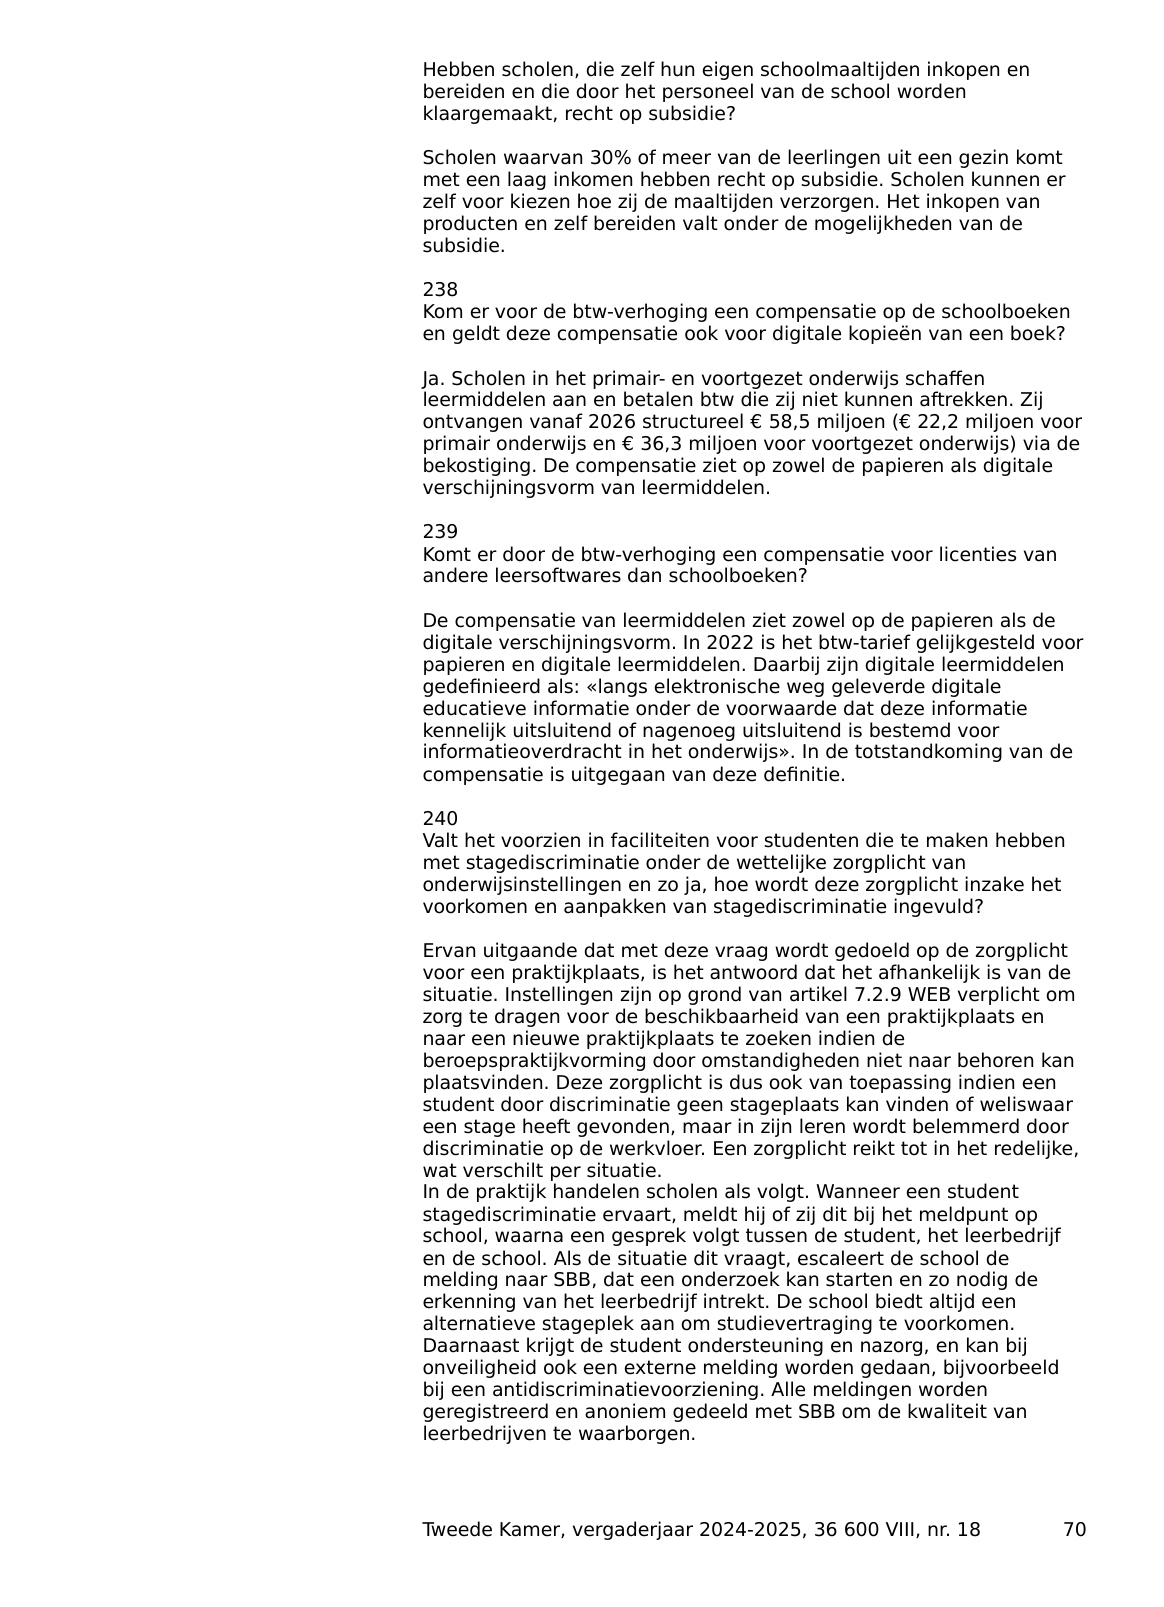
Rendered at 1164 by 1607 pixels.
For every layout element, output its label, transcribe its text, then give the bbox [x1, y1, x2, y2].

text 240 [422, 808, 1087, 829]
text Ervan uitgaande dat met deze vraag wordt gedoeld op de zorgplicht voor een praktijkplaats, is het antwoord dat het afhankelijk is van de situatie. Instellingen zijn op grond van artikel 7.2.9 WEB verplicht om zorg te dragen voor de beschikbaarheid van een praktijkplaats en naar een nieuwe praktijkplaats te zoeken indien de beroepspraktijkvorming door omstandigheden niet naar behoren kan plaatsvinden. Deze zorgplicht is dus ook van toepassing indien een student door discriminatie geen stageplaats kan vinden of weliswaar een stage heeft gevonden, maar in zijn leren wordt belemmerd door discriminatie op de werkvloer. Een zorgplicht reikt tot in het redelijke, wat verschilt per situatie. [422, 940, 1087, 1181]
text Ja. Scholen in het primair- en voortgezet onderwijs schaffen leermiddelen aan en betalen btw die zij niet kunnen aftrekken. Zij ontvangen vanaf 2026 structureel € 58,5 miljoen (€ 22,2 miljoen voor primair onderwijs en € 36,3 miljoen voor voortgezet onderwijs) via de bekostiging. De compensatie ziet op zowel de papieren als digitale verschijningsvorm van leermiddelen. [422, 367, 1087, 499]
text Scholen waarvan 30% of meer van de leerlingen uit een gezin komt met een laag inkomen hebben recht op subsidie. Scholen kunnen er zelf voor kiezen hoe zij de maaltijden verzorgen. Het inkopen van producten en zelf bereiden valt onder de mogelijkheden van de subsidie. [422, 147, 1087, 257]
text De compensatie van leermiddelen ziet zowel op de papieren als de digitale verschijningsvorm. In 2022 is het btw-tarief gelijkgesteld voor papieren en digitale leermiddelen. Daarbij zijn digitale leermiddelen gedefinieerd als: «langs elektronische weg geleverde digitale educatieve informatie onder de voorwaarde dat deze informatie kennelijk uitsluitend of nagenoeg uitsluitend is bestemd voor informatieoverdracht in het onderwijs». In de totstandkoming van de compensatie is uitgegaan van deze definitie. [422, 609, 1087, 785]
text Komt er door de btw-verhoging een compensatie voor licenties van andere leersoftwares dan schoolboeken? [422, 543, 1087, 587]
text Kom er voor de btw-verhoging een compensatie op de schoolboeken en geldt deze compensatie ook voor digitale kopieën van een boek? [422, 301, 1087, 345]
text In de praktijk handelen scholen als volgt. Wanneer een student stagediscriminatie ervaart, meldt hij of zij dit bij het meldpunt op school, waarna een gesprek volgt tussen de student, het leerbedrijf en de school. Als de situatie dit vraagt, escaleert de school de melding naar SBB, dat een onderzoek kan starten en zo nodig de erkenning van het leerbedrijf intrekt. De school biedt altijd een alternatieve stageplek aan om studievertraging te voorkomen. Daarnaast krijgt de student ondersteuning en nazorg, en kan bij onveiligheid ook een externe melding worden gedaan, bijvoorbeeld bij een antidiscriminatievoorziening. Alle meldingen worden geregistreerd en anoniem gedeeld met SBB om de kwaliteit van leerbedrijven te waarborgen. [422, 1181, 1087, 1445]
text Hebben scholen, die zelf hun eigen schoolmaaltijden inkopen en bereiden en die door het personeel van de school worden klaargemaakt, recht op subsidie? [422, 59, 1087, 125]
text 239 [422, 521, 1087, 543]
text Valt het voorzien in faciliteiten voor studenten die te maken hebben met stagediscriminatie onder de wettelijke zorgplicht van onderwijsinstellingen en zo ja, hoe wordt deze zorgplicht inzake het voorkomen en aanpakken van stagediscriminatie ingevuld? [422, 829, 1087, 917]
text 238 [422, 279, 1087, 301]
